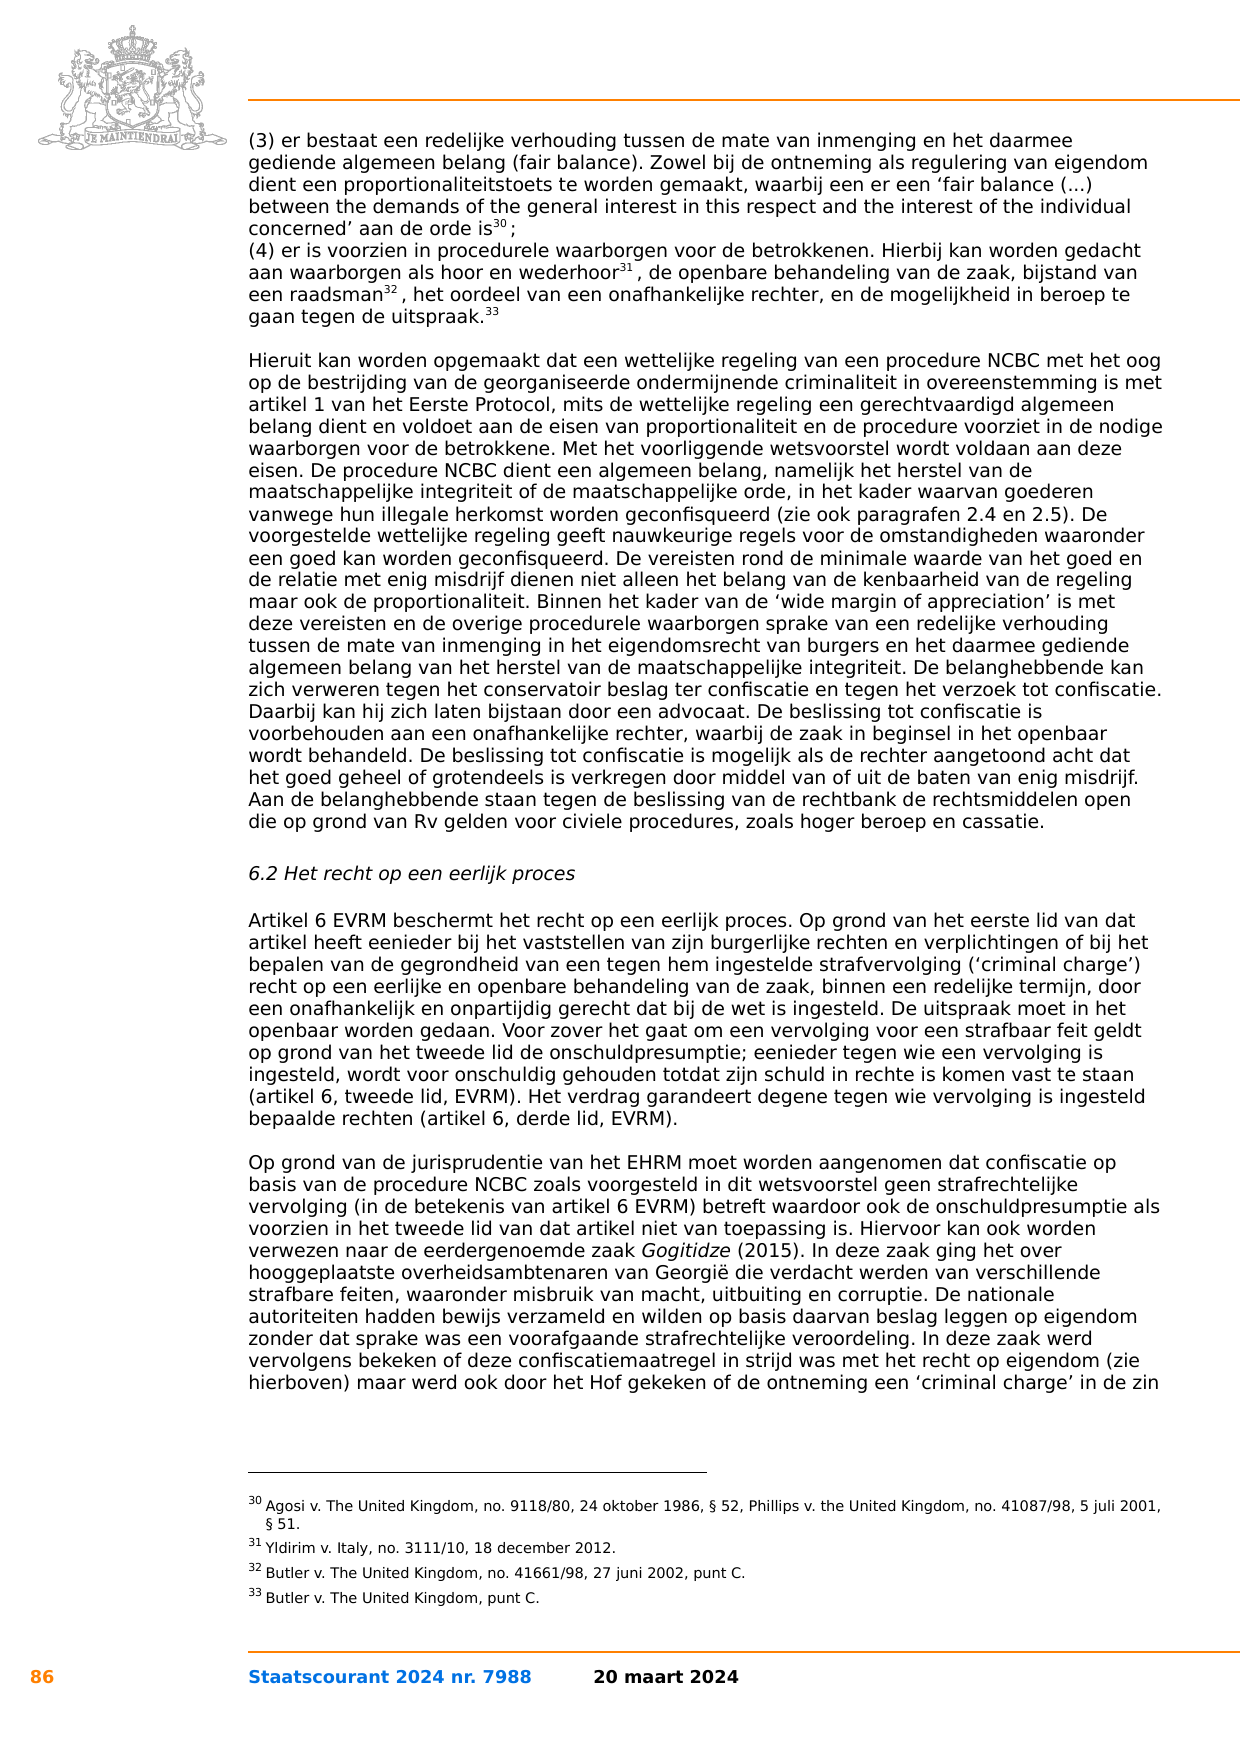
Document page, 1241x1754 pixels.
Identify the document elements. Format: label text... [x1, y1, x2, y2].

text Hieruit kan worden opgemaakt dat een wettelijke regeling van een procedure NCBC met het oog op de bestrijding van de georganiseerde ondermijnende criminaliteit in overeenstemming is met artikel 1 van het Eerste Protocol, mits de wettelijke regeling een gerechtvaardigd algemeen belang dient en voldoet aan de eisen van proportionaliteit en de procedure voorziet in de nodige waarborgen voor de betrokkene. Met het voorliggende wetsvoorstel wordt voldaan aan deze eisen. De procedure NCBC dient een algemeen belang, namelijk het herstel van de maatschappelijke integriteit of de maatschappelijke orde, in het kader waarvan goederen vanwege hun illegale herkomst worden geconfisqueerd (zie ook paragrafen 2.4 en 2.5). De voorgestelde wettelijke regeling geeft nauwkeurige regels voor de omstandigheden waaronder een goed kan worden geconfisqueerd. De vereisten rond de minimale waarde van het goed en de relatie met enig misdrijf dienen niet alleen het belang van de kenbaarheid van de regeling maar ook de proportionaliteit. Binnen het kader van de ‘wide margin of appreciation’ is met deze vereisten en de overige procedurele waarborgen sprake van een redelijke verhouding tussen de mate van inmenging in het eigendomsrecht van burgers en het daarmee gediende algemeen belang van het herstel van de maatschappelijke integriteit. De belanghebbende kan zich verweren tegen het conservatoir beslag ter confiscatie en tegen het verzoek tot confiscatie. Daarbij kan hij zich laten bijstaan door een advocaat. De beslissing tot confiscatie is voorbehouden aan een onafhankelijke rechter, waarbij de zaak in beginsel in het openbaar wordt behandeld. De beslissing tot confiscatie is mogelijk als de rechter aangetoond acht dat het goed geheel of grotendeels is verkregen door middel van of uit de baten van enig misdrijf. Aan de belanghebbende staan tegen de beslissing van de rechtbank de rechtsmiddelen open die op grond van Rv gelden voor civiele procedures, zoals hoger beroep en cassatie. [248, 349, 1163, 833]
subtitle 6.2 Het recht op een eerlijk proces [248, 863, 1163, 885]
text Agosi v. The United Kingdom, no. 9118/80, 24 oktober 1986, § 52, Phillips v. the United Kingdom, no. 41087/98, 5 juli 2001, § 51. [248, 1494, 1163, 1533]
picture [38, 25, 227, 150]
text Op grond van de jurisprudentie van het EHRM moet worden aangenomen dat confiscatie op basis van de procedure NCBC zoals voorgesteld in dit wetsvoorstel geen strafrechtelijke vervolging (in de betekenis van artikel 6 EVRM) betreft waardoor ook de onschuldpresumptie als voorzien in het tweede lid van dat artikel niet van toepassing is. Hiervoor kan ook worden verwezen naar de eerdergenoemde zaak Gogitidze (2015). In deze zaak ging het over hooggeplaatste overheidsambtenaren van Georgië die verdacht werden van verschillende strafbare feiten, waaronder misbruik van macht, uitbuiting en corruptie. De nationale autoriteiten hadden bewijs verzameld en wilden op basis daarvan beslag leggen op eigendom zonder dat sprake was een voorafgaande strafrechtelijke veroordeling. In deze zaak werd vervolgens bekeken of deze confiscatiemaatregel in strijd was met het recht op eigendom (zie hierboven) maar werd ook door het Hof gekeken of de ontneming een ‘criminal charge’ in de zin [248, 1152, 1163, 1393]
text (4) er is voorzien in procedurele waarborgen voor de betrokkenen. Hierbij kan worden gedacht aan waarborgen als hoor en wederhoor, de openbare behandeling van de zaak, bijstand van een raadsman, het oordeel van een onafhankelijke rechter, en de mogelijkheid in beroep te gaan tegen de uitspraak. [248, 240, 1163, 328]
text Butler v. The United Kingdom, no. 41661/98, 27 juni 2002, punt C. [248, 1561, 1163, 1583]
text Artikel 6 EVRM beschermt het recht op een eerlijk proces. Op grond van het eerste lid van dat artikel heeft eenieder bij het vaststellen van zijn burgerlijke rechten en verplichtingen of bij het bepalen van de gegrondheid van een tegen hem ingestelde strafvervolging (‘criminal charge’) recht op een eerlijke en openbare behandeling van de zaak, binnen een redelijke termijn, door een onafhankelijk en onpartijdig gerecht dat bij de wet is ingesteld. De uitspraak moet in het openbaar worden gedaan. Voor zover het gaat om een vervolging voor een strafbaar feit geldt op grond van het tweede lid de onschuldpresumptie; eenieder tegen wie een vervolging is ingesteld, wordt voor onschuldig gehouden totdat zijn schuld in rechte is komen vast te staan (artikel 6, tweede lid, EVRM). Het verdrag garandeert degene tegen wie vervolging is ingesteld bepaalde rechten (artikel 6, derde lid, EVRM). [248, 910, 1163, 1130]
text (3) er bestaat een redelijke verhouding tussen de mate van inmenging en het daarmee gediende algemeen belang (fair balance). Zowel bij de ontneming als regulering van eigendom dient een proportionaliteitstoets te worden gemaakt, waarbij een er een ‘fair balance (...) between the demands of the general interest in this respect and the interest of the individual concerned’ aan de orde is; [248, 130, 1163, 240]
text Yldirim v. Italy, no. 3111/10, 18 december 2012. [248, 1536, 1163, 1558]
text Butler v. The United Kingdom, punt C. [248, 1586, 1163, 1608]
